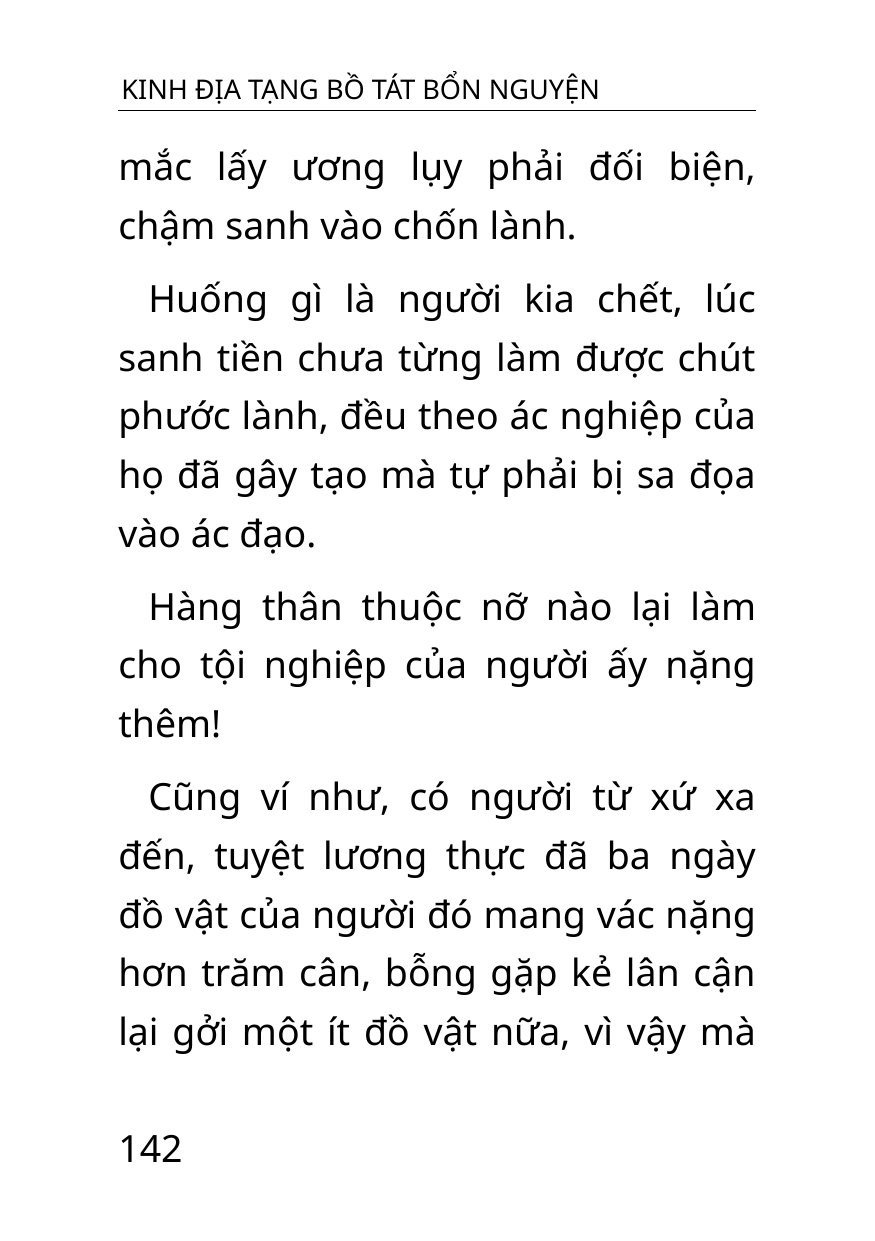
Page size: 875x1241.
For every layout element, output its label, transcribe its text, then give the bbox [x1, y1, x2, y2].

text Huống gì là người kia chết, lúc sanh tiền chưa từng làm được chút phước lành, đều theo ác nghiệp của họ đã gây tạo mà tự phải bị sa đọa vào ác đạo. [118, 272, 756, 558]
text Cũng ví như, có người từ xứ xa đến, tuyệt lương thực đã ba ngày đồ vật của người đó mang vác nặng hơn trăm cân, bỗng gặp kẻ lân cận lại gởi một ít đồ vật nữa, vì vậy mà [118, 771, 756, 1056]
text Hàng thân thuộc nỡ nào lại làm cho tội nghiệp của người ấy nặng thêm! [118, 580, 756, 748]
text mắc lấy ương lụy phải đối biện, chậm sanh vào chốn lành. [118, 141, 756, 250]
